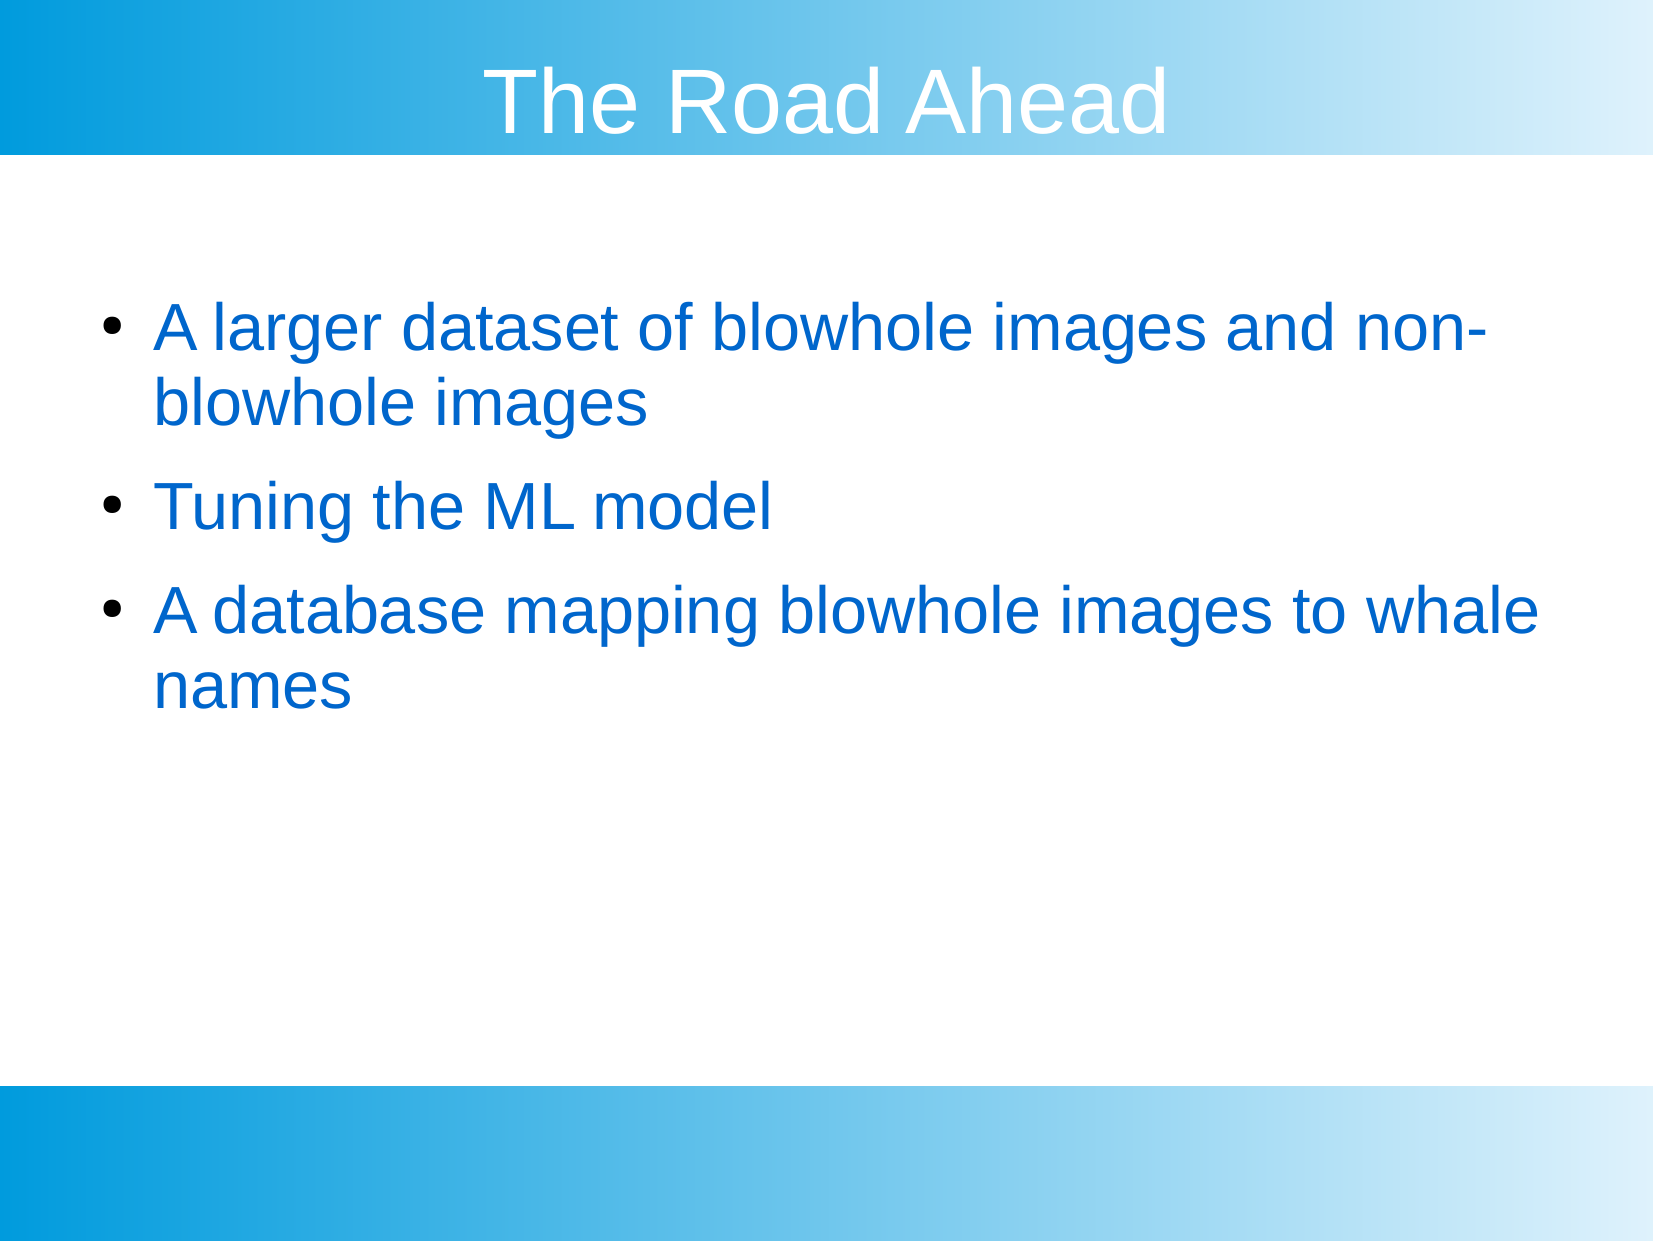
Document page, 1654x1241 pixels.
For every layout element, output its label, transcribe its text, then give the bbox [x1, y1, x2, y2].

title The Road Ahead [82, 49, 1571, 155]
list A larger dataset of blowhole images and non-blowhole images Tuning the ML model A database mapping blowhole images to whale names [82, 290, 1571, 1010]
